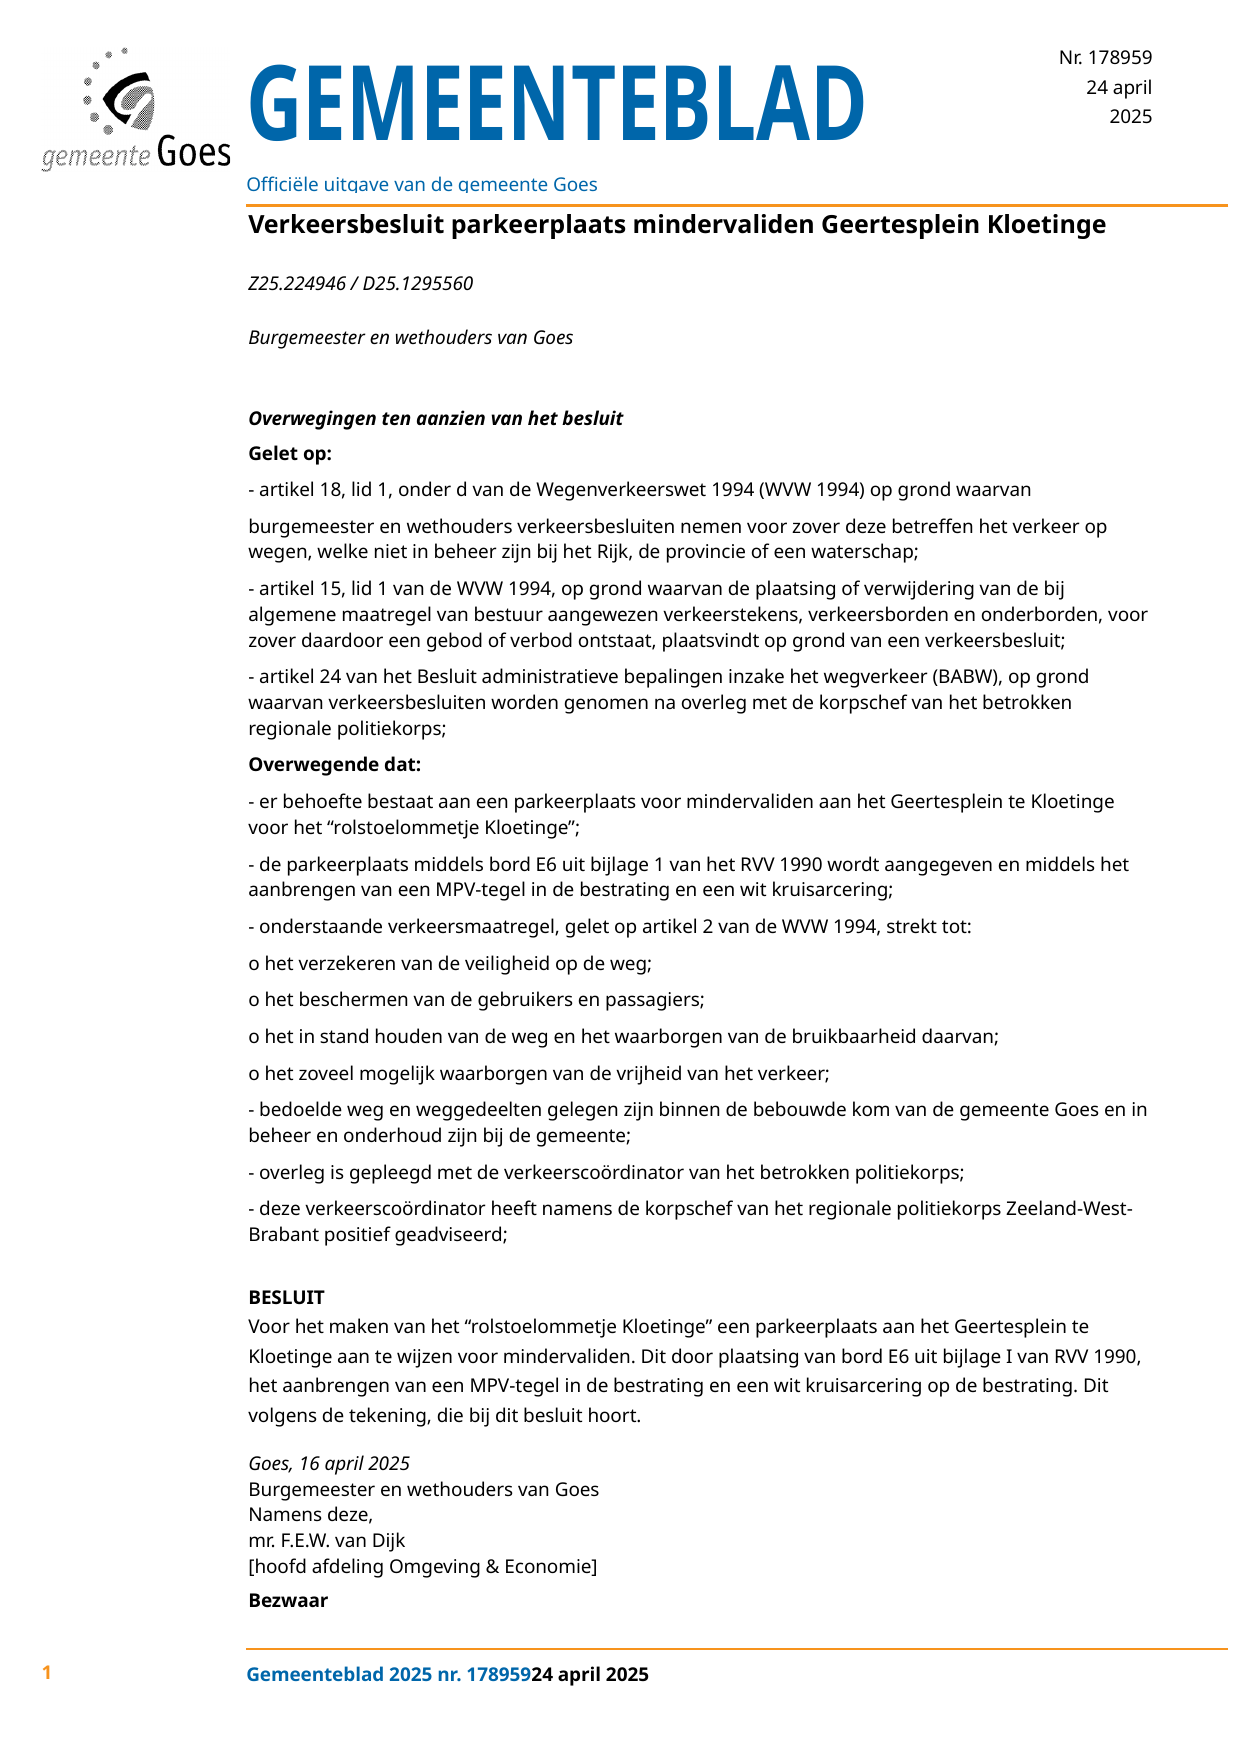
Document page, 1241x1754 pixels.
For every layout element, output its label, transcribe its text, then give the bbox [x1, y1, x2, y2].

text Gelet op: [248, 440, 1152, 465]
text Burgemeester en wethouders van Goes [248, 324, 1152, 350]
text Overwegingen ten aanzien van het besluit [248, 406, 1152, 431]
text o het verzekeren van de veiligheid op de weg; [248, 950, 1152, 976]
text burgemeester en wethouders verkeersbesluiten nemen voor zover deze betreffen het verkeer op wegen, welke niet in beheer zijn bij het Rijk, de provincie of een waterschap; [248, 513, 1152, 564]
text o het zoveel mogelijk waarborgen van de vrijheid van het verkeer; [248, 1060, 1152, 1086]
text Burgemeester en wethouders van Goes [248, 1476, 1152, 1502]
picture [41, 47, 231, 172]
text - overleg is gepleegd met de verkeerscoördinator van het betrokken politiekorps; [248, 1159, 1152, 1184]
text - onderstaande verkeersmaatregel, gelet op artikel 2 van de WVW 1994, strekt tot: [248, 913, 1152, 939]
text - artikel 24 van het Besluit administratieve bepalingen inzake het wegverkeer (BABW), op grond waarvan verkeersbesluiten worden genomen na overleg met de korpschef van het betrokken regionale politiekorps; [248, 663, 1152, 741]
text [hoofd afdeling Omgeving & Economie] [248, 1553, 1152, 1579]
text - deze verkeerscoördinator heeft namens de korpschef van het regionale politiekorps Zeeland-West-Brabant positief geadviseerd; [248, 1196, 1152, 1247]
text - bedoelde weg en weggedeelten gelegen zijn binnen de bebouwde kom van de gemeente Goes en in beheer en onderhoud zijn bij de gemeente; [248, 1096, 1152, 1148]
text Voor het maken van het “rolstoelommetje Kloetinge” een parkeerplaats aan het Geertesplein te Kloetinge aan te wijzen voor mindervaliden. Dit door plaatsing van bord E6 uit bijlage I van RVV 1990, het aanbrengen van een MPV-tegel in de bestrating en een wit kruisarcering op de bestrating. Dit volgens de tekening, die bij dit besluit hoort. [248, 1313, 1152, 1428]
text o het beschermen van de gebruikers en passagiers; [248, 986, 1152, 1012]
text Goes, 16 april 2025 [248, 1450, 1152, 1476]
text Verkeersbesluit parkeerplaats mindervaliden Geertesplein Kloetinge [248, 207, 1152, 241]
text - er behoefte bestaat aan een parkeerplaats voor mindervaliden aan het Geertesplein te Kloetinge voor het “rolstoelommetje Kloetinge”; [248, 788, 1152, 840]
text Bezwaar [248, 1592, 1152, 1612]
text Overwegende dat: [248, 752, 1152, 777]
text mr. F.E.W. van Dijk [248, 1527, 1152, 1553]
text Z25.224946 / D25.1295560 [248, 270, 1152, 296]
text o het in stand houden van de weg en het waarborgen van de bruikbaarheid daarvan; [248, 1023, 1152, 1049]
text - artikel 15, lid 1 van de WVW 1994, op grond waarvan de plaatsing of verwijdering van de bij algemene maatregel van bestuur aangewezen verkeerstekens, verkeersborden en onderborden, voor zover daardoor een gebod of verbod ontstaat, plaatsvindt op grond van een verkeersbesluit; [248, 575, 1152, 653]
text Namens deze, [248, 1502, 1152, 1527]
text BESLUIT [248, 1284, 1152, 1310]
text - artikel 18, lid 1, onder d van de Wegenverkeerswet 1994 (WVW 1994) op grond waarvan [248, 476, 1152, 502]
text - de parkeerplaats middels bord E6 uit bijlage 1 van het RVV 1990 wordt aangegeven en middels het aanbrengen van een MPV-tegel in de bestrating en een wit kruisarcering; [248, 851, 1152, 902]
